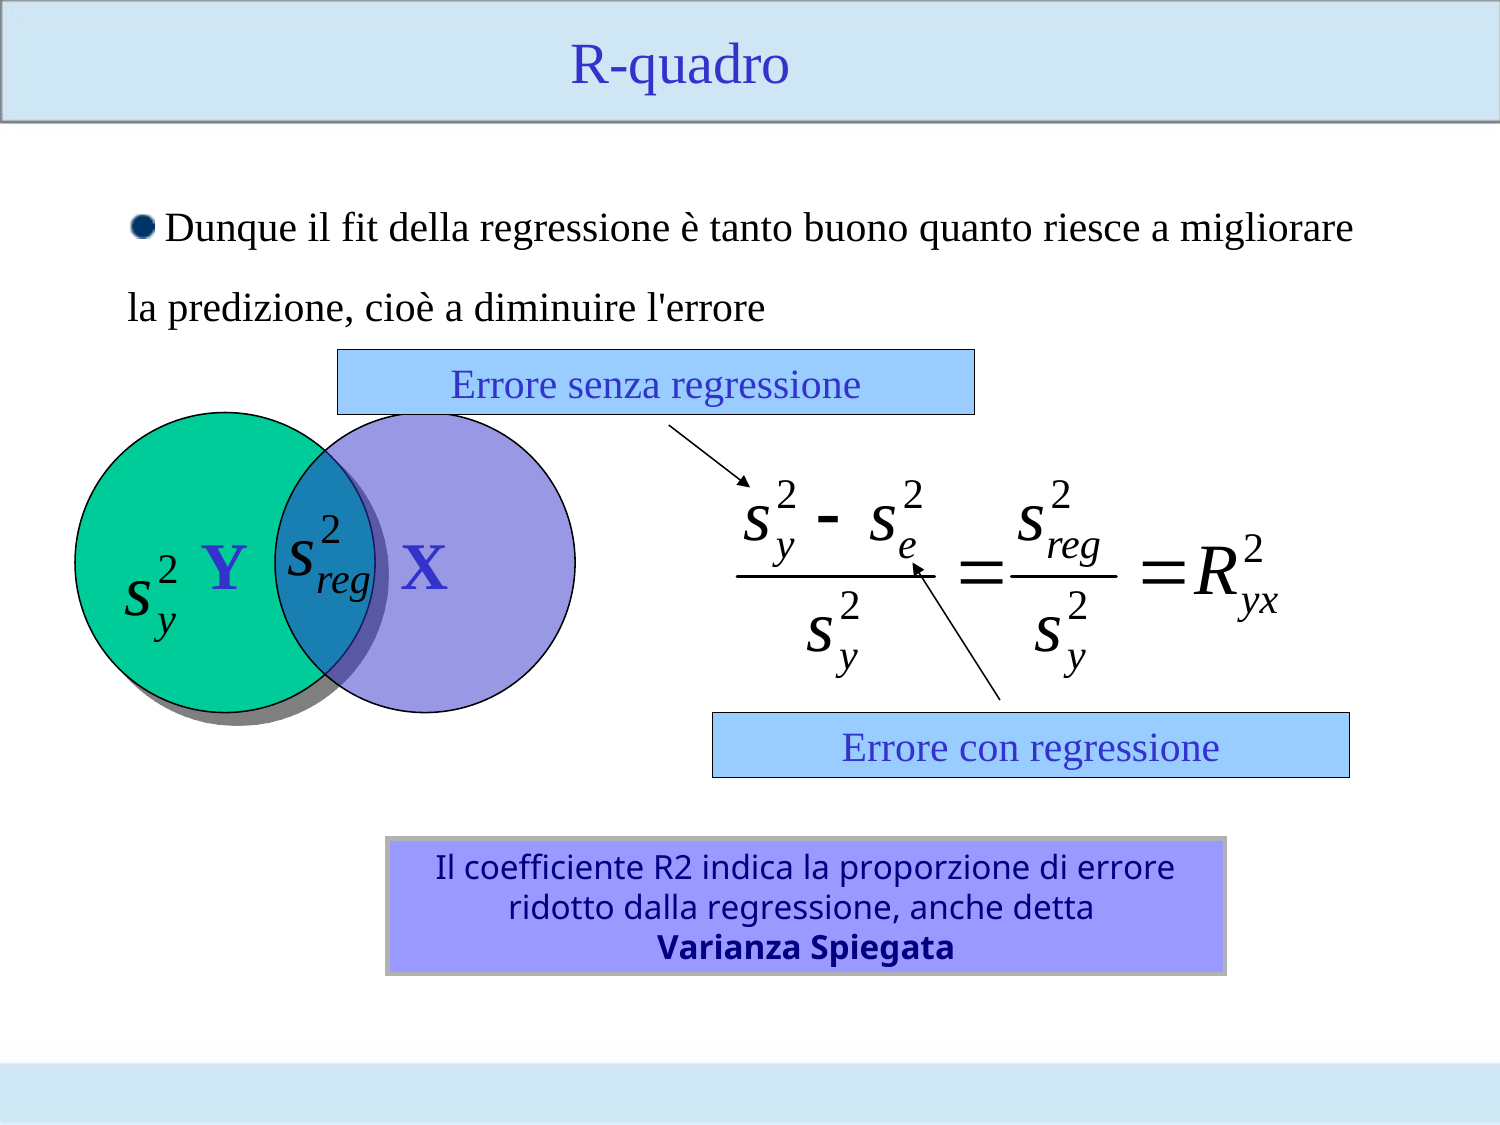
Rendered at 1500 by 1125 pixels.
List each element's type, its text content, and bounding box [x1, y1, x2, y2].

text_box Y [75, 412, 325, 713]
text_box Il coefficiente R2 indica la proporzione di errore ridotto dalla regressione, anche detta Varianza Spiegata [387, 838, 1225, 974]
text_box X [285, 415, 576, 713]
chart [725, 462, 1291, 692]
chart [112, 537, 191, 659]
text_box Errore con regressione [712, 712, 1350, 778]
chart [275, 497, 390, 618]
text_box Errore senza regressione [337, 349, 975, 415]
text_box Dunque il fit della regressione è tanto buono quanto riesce a migliorare la predizione, cioè a diminuire l'errore [112, 161, 1385, 338]
picture [0, 0, 1500, 1125]
title R-quadro [5, 0, 1356, 154]
